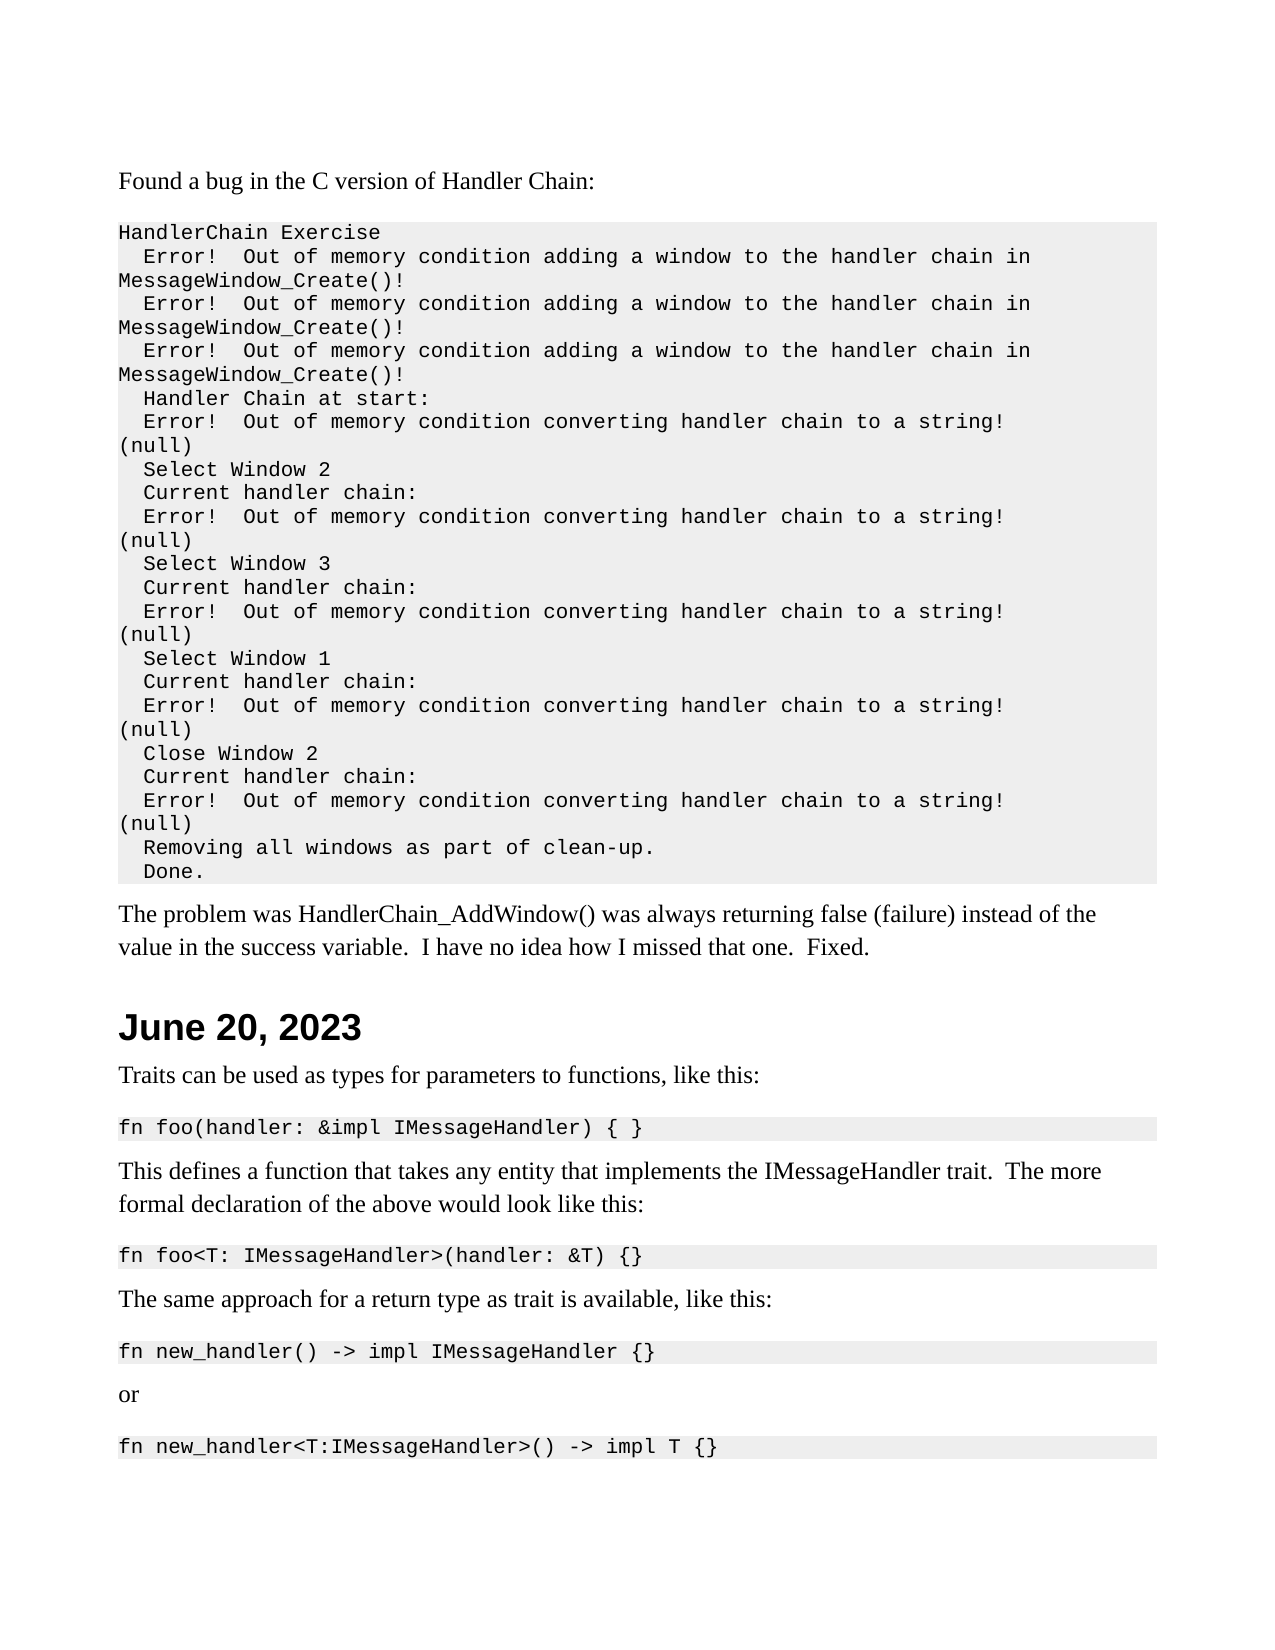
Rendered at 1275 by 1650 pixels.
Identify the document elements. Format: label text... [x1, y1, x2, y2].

text fn foo<T: IMessageHandler>(handler: &T) {} [118, 1245, 1157, 1269]
text This defines a function that takes any entity that implements the IMessageHandler trait. The more formal declaration of the above would look like this: [118, 1156, 1157, 1218]
text Error! Out of memory condition adding a window to the handler chain in MessageWindow_Create()! [118, 246, 1157, 293]
text (null) [118, 435, 1157, 459]
text Error! Out of memory condition adding a window to the handler chain in MessageWindow_Create()! [118, 293, 1157, 341]
text or [118, 1379, 1157, 1408]
text HandlerChain Exercise [118, 222, 1157, 246]
text The problem was HandlerChain_AddWindow() was always returning false (failure) instead of the value in the success variable. I have no idea how I missed that one. Fixed. [118, 899, 1157, 961]
text Current handler chain: [118, 482, 1157, 506]
text Error! Out of memory condition converting handler chain to a string! [118, 695, 1157, 719]
text Select Window 1 [118, 648, 1157, 672]
text fn new_handler<T:IMessageHandler>() -> impl T {} [118, 1436, 1157, 1459]
text (null) [118, 624, 1157, 648]
text fn new_handler() -> impl IMessageHandler {} [118, 1341, 1157, 1364]
text Error! Out of memory condition adding a window to the handler chain in MessageWindow_Create()! [118, 341, 1157, 388]
text (null) [118, 813, 1157, 837]
text Found a bug in the C version of Handler Chain: [118, 166, 1157, 194]
text Error! Out of memory condition converting handler chain to a string! [118, 411, 1157, 435]
subtitle June 20, 2023 [118, 1005, 1157, 1048]
text Error! Out of memory condition converting handler chain to a string! [118, 601, 1157, 624]
text Close Window 2 [118, 742, 1157, 766]
text Select Window 2 [118, 459, 1157, 482]
text Error! Out of memory condition converting handler chain to a string! [118, 506, 1157, 530]
text Current handler chain: [118, 577, 1157, 601]
text fn foo(handler: &impl IMessageHandler) { } [118, 1117, 1157, 1141]
text (null) [118, 530, 1157, 553]
text (null) [118, 719, 1157, 742]
text Select Window 3 [118, 553, 1157, 577]
text Current handler chain: [118, 672, 1157, 695]
text Handler Chain at start: [118, 388, 1157, 411]
text Done. [118, 861, 1157, 884]
text Error! Out of memory condition converting handler chain to a string! [118, 790, 1157, 813]
text Current handler chain: [118, 766, 1157, 790]
text Removing all windows as part of clean-up. [118, 837, 1157, 861]
text The same approach for a return type as trait is available, like this: [118, 1284, 1157, 1313]
text Traits can be used as types for parameters to functions, like this: [118, 1061, 1157, 1089]
